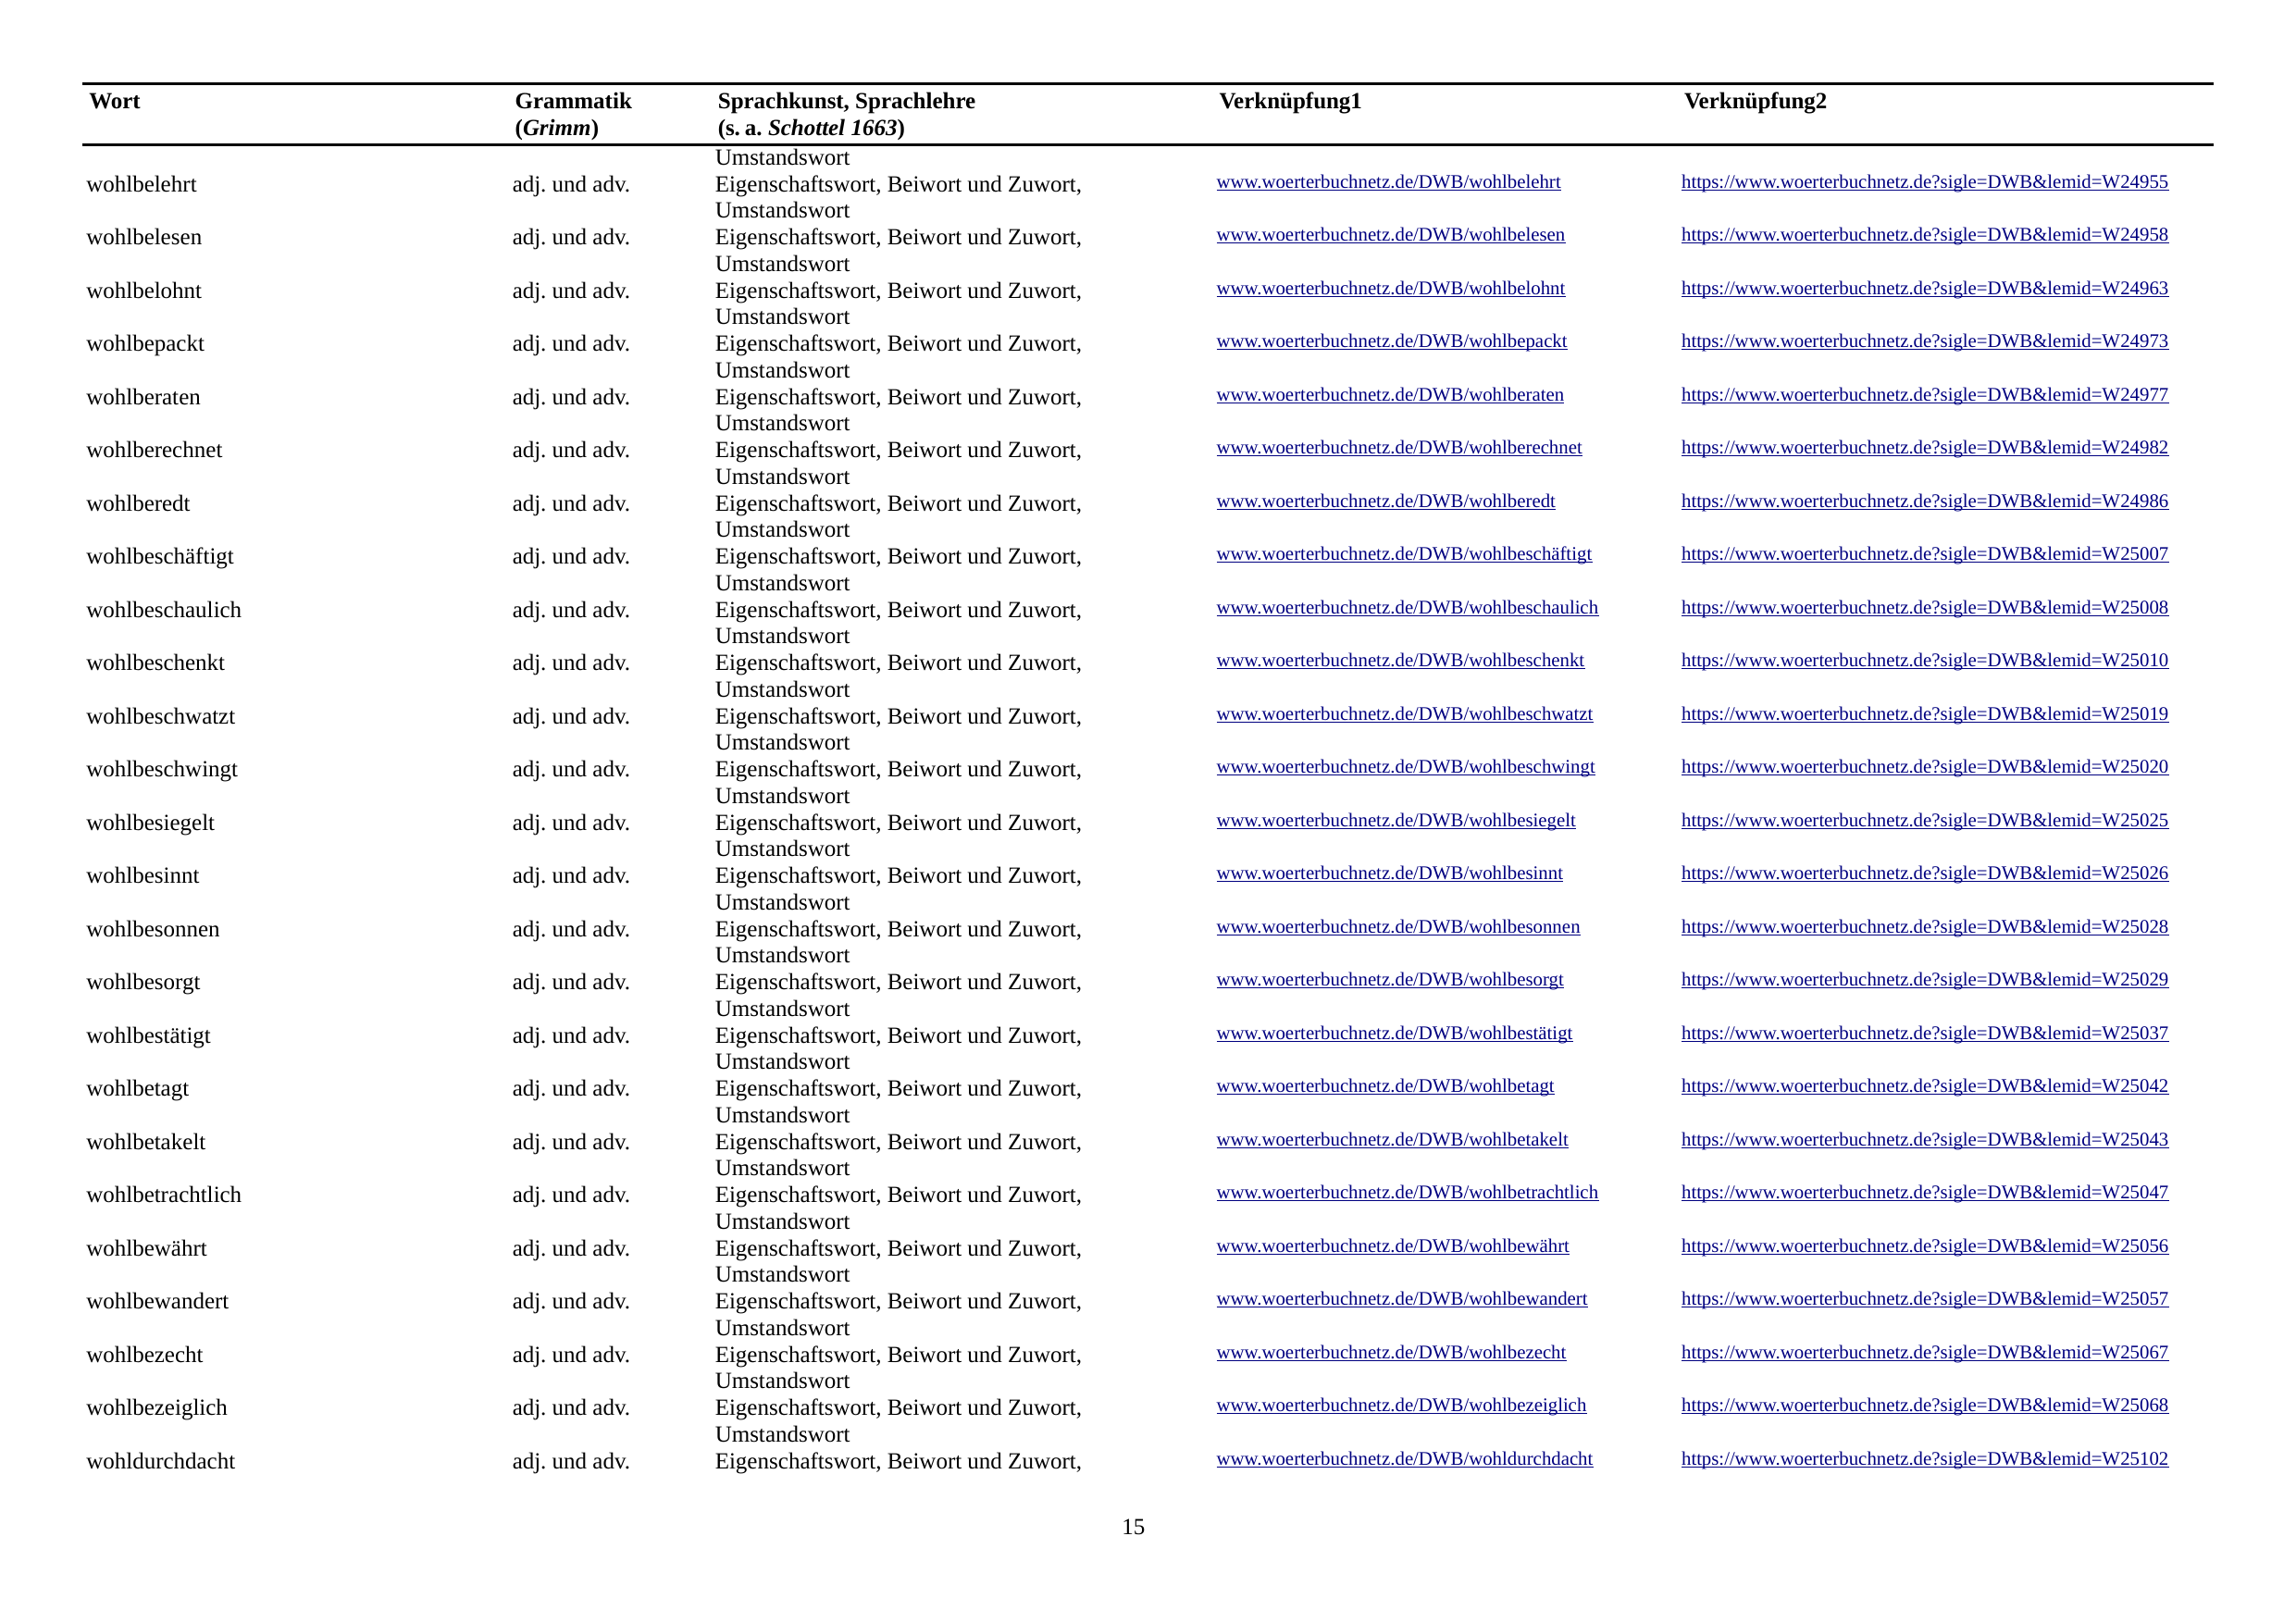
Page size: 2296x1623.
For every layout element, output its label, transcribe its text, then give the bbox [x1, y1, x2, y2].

table_cell https://www.woerterbuchnetz.de?sigle=DWB&lemid=W24958 [1678, 223, 2214, 277]
table_cell Eigenschaftswort, Beiwort und Zuwort, Umstandswort [711, 755, 1212, 809]
table_cell wohlbelehrt [82, 170, 508, 223]
table_header Wort [82, 85, 508, 143]
table_cell https://www.woerterbuchnetz.de?sigle=DWB&lemid=W25008 [1678, 596, 2214, 649]
table_cell https://www.woerterbuchnetz.de?sigle=DWB&lemid=W25020 [1678, 755, 2214, 809]
table_cell adj. und adv. [508, 489, 711, 542]
table_cell [1678, 146, 2214, 170]
table_cell www.woerterbuchnetz.de/DWB/wohlbesinnt [1212, 861, 1677, 915]
table_cell Eigenschaftswort, Beiwort und Zuwort, Umstandswort [711, 1128, 1212, 1181]
table_cell https://www.woerterbuchnetz.de?sigle=DWB&lemid=W24977 [1678, 383, 2214, 436]
table_cell www.woerterbuchnetz.de/DWB/wohlbestätigt [1212, 1022, 1677, 1074]
table_cell wohlberedt [82, 489, 508, 542]
table_cell www.woerterbuchnetz.de/DWB/wohlberechnet [1212, 436, 1677, 489]
table_cell [508, 146, 711, 170]
table_cell www.woerterbuchnetz.de/DWB/wohlbesorgt [1212, 968, 1677, 1022]
table_cell adj. und adv. [508, 1128, 711, 1181]
table_cell wohlbeschaulich [82, 596, 508, 649]
table_header Sprachkunst, Sprachlehre (s. a. Schottel 1663) [711, 85, 1212, 143]
table_cell https://www.woerterbuchnetz.de?sigle=DWB&lemid=W25057 [1678, 1287, 2214, 1341]
table_cell https://www.woerterbuchnetz.de?sigle=DWB&lemid=W25056 [1678, 1234, 2214, 1287]
table_cell adj. und adv. [508, 755, 711, 809]
table_cell wohlbesiegelt [82, 809, 508, 861]
table_cell www.woerterbuchnetz.de/DWB/wohlbepackt [1212, 329, 1677, 383]
table_cell adj. und adv. [508, 1074, 711, 1128]
table_cell wohlbewandert [82, 1287, 508, 1341]
table_cell Eigenschaftswort, Beiwort und Zuwort, Umstandswort [711, 649, 1212, 702]
table_cell https://www.woerterbuchnetz.de?sigle=DWB&lemid=W24963 [1678, 277, 2214, 329]
table_cell wohlbeschenkt [82, 649, 508, 702]
table_cell www.woerterbuchnetz.de/DWB/wohlbetagt [1212, 1074, 1677, 1128]
table_cell wohlbezecht [82, 1341, 508, 1394]
table_cell adj. und adv. [508, 383, 711, 436]
table_cell Eigenschaftswort, Beiwort und Zuwort, Umstandswort [711, 596, 1212, 649]
table_cell https://www.woerterbuchnetz.de?sigle=DWB&lemid=W25026 [1678, 861, 2214, 915]
table_cell wohlbetakelt [82, 1128, 508, 1181]
table_cell www.woerterbuchnetz.de/DWB/wohlbezeiglich [1212, 1394, 1677, 1447]
table_cell Eigenschaftswort, Beiwort und Zuwort, [711, 1447, 1212, 1473]
table_cell Eigenschaftswort, Beiwort und Zuwort, Umstandswort [711, 489, 1212, 542]
table_header Verknüpfung1 [1212, 85, 1677, 143]
table_cell Eigenschaftswort, Beiwort und Zuwort, Umstandswort [711, 1181, 1212, 1234]
table_cell Eigenschaftswort, Beiwort und Zuwort, Umstandswort [711, 1234, 1212, 1287]
table_cell Eigenschaftswort, Beiwort und Zuwort, Umstandswort [711, 968, 1212, 1022]
table_header Verknüpfung2 [1678, 85, 2214, 143]
table_cell Eigenschaftswort, Beiwort und Zuwort, Umstandswort [711, 223, 1212, 277]
table_cell Eigenschaftswort, Beiwort und Zuwort, Umstandswort [711, 436, 1212, 489]
table_cell www.woerterbuchnetz.de/DWB/wohlbelohnt [1212, 277, 1677, 329]
table_cell https://www.woerterbuchnetz.de?sigle=DWB&lemid=W25019 [1678, 702, 2214, 755]
table_cell https://www.woerterbuchnetz.de?sigle=DWB&lemid=W25043 [1678, 1128, 2214, 1181]
table_cell Eigenschaftswort, Beiwort und Zuwort, Umstandswort [711, 1394, 1212, 1447]
table_cell wohlberaten [82, 383, 508, 436]
table_cell adj. und adv. [508, 649, 711, 702]
table_cell wohlberechnet [82, 436, 508, 489]
table_cell wohlbesorgt [82, 968, 508, 1022]
table_cell www.woerterbuchnetz.de/DWB/wohlbezecht [1212, 1341, 1677, 1394]
table_cell https://www.woerterbuchnetz.de?sigle=DWB&lemid=W25047 [1678, 1181, 2214, 1234]
table_cell adj. und adv. [508, 542, 711, 596]
table_cell https://www.woerterbuchnetz.de?sigle=DWB&lemid=W25029 [1678, 968, 2214, 1022]
table_cell wohlbesinnt [82, 861, 508, 915]
table_cell https://www.woerterbuchnetz.de?sigle=DWB&lemid=W25102 [1678, 1447, 2214, 1473]
table_cell Eigenschaftswort, Beiwort und Zuwort, Umstandswort [711, 277, 1212, 329]
table_cell Eigenschaftswort, Beiwort und Zuwort, Umstandswort [711, 1022, 1212, 1074]
table_cell adj. und adv. [508, 1447, 711, 1473]
table_cell adj. und adv. [508, 1287, 711, 1341]
table_cell Eigenschaftswort, Beiwort und Zuwort, Umstandswort [711, 170, 1212, 223]
table_cell wohlbelohnt [82, 277, 508, 329]
table_cell [82, 146, 508, 170]
table_cell https://www.woerterbuchnetz.de?sigle=DWB&lemid=W25068 [1678, 1394, 2214, 1447]
table_cell adj. und adv. [508, 915, 711, 968]
table_cell https://www.woerterbuchnetz.de?sigle=DWB&lemid=W24982 [1678, 436, 2214, 489]
table_cell adj. und adv. [508, 170, 711, 223]
table_cell Eigenschaftswort, Beiwort und Zuwort, Umstandswort [711, 542, 1212, 596]
table_cell adj. und adv. [508, 1341, 711, 1394]
table_cell adj. und adv. [508, 596, 711, 649]
table_cell www.woerterbuchnetz.de/DWB/wohldurchdacht [1212, 1447, 1677, 1473]
table_cell wohlbetagt [82, 1074, 508, 1128]
table_cell adj. und adv. [508, 809, 711, 861]
table_cell https://www.woerterbuchnetz.de?sigle=DWB&lemid=W25010 [1678, 649, 2214, 702]
table_cell adj. und adv. [508, 861, 711, 915]
table_cell www.woerterbuchnetz.de/DWB/wohlbetakelt [1212, 1128, 1677, 1181]
table_cell wohlbeschäftigt [82, 542, 508, 596]
table_cell Eigenschaftswort, Beiwort und Zuwort, Umstandswort [711, 702, 1212, 755]
table_cell https://www.woerterbuchnetz.de?sigle=DWB&lemid=W24986 [1678, 489, 2214, 542]
table_cell https://www.woerterbuchnetz.de?sigle=DWB&lemid=W25042 [1678, 1074, 2214, 1128]
table_cell wohlbezeiglich [82, 1394, 508, 1447]
table_cell www.woerterbuchnetz.de/DWB/wohlberedt [1212, 489, 1677, 542]
table_cell adj. und adv. [508, 968, 711, 1022]
table_cell adj. und adv. [508, 436, 711, 489]
table_cell https://www.woerterbuchnetz.de?sigle=DWB&lemid=W25025 [1678, 809, 2214, 861]
table_cell adj. und adv. [508, 277, 711, 329]
table_cell https://www.woerterbuchnetz.de?sigle=DWB&lemid=W24973 [1678, 329, 2214, 383]
table_cell www.woerterbuchnetz.de/DWB/wohlbetrachtlich [1212, 1181, 1677, 1234]
table_cell [1212, 146, 1677, 170]
table_cell Eigenschaftswort, Beiwort und Zuwort, Umstandswort [711, 861, 1212, 915]
table_cell www.woerterbuchnetz.de/DWB/wohlbeschäftigt [1212, 542, 1677, 596]
table_cell Umstandswort [711, 146, 1212, 170]
table_cell Eigenschaftswort, Beiwort und Zuwort, Umstandswort [711, 383, 1212, 436]
table_cell Eigenschaftswort, Beiwort und Zuwort, Umstandswort [711, 1287, 1212, 1341]
table_cell https://www.woerterbuchnetz.de?sigle=DWB&lemid=W25037 [1678, 1022, 2214, 1074]
table_cell wohlbesonnen [82, 915, 508, 968]
table_cell wohlbeschwatzt [82, 702, 508, 755]
table_cell wohlbepackt [82, 329, 508, 383]
table_cell wohlbetrachtlich [82, 1181, 508, 1234]
table_cell wohlbewährt [82, 1234, 508, 1287]
table_cell Eigenschaftswort, Beiwort und Zuwort, Umstandswort [711, 809, 1212, 861]
table_cell www.woerterbuchnetz.de/DWB/wohlbeschenkt [1212, 649, 1677, 702]
table_cell www.woerterbuchnetz.de/DWB/wohlbelesen [1212, 223, 1677, 277]
table_cell Eigenschaftswort, Beiwort und Zuwort, Umstandswort [711, 1341, 1212, 1394]
table_cell adj. und adv. [508, 1394, 711, 1447]
table_cell adj. und adv. [508, 223, 711, 277]
table_cell adj. und adv. [508, 1022, 711, 1074]
table_cell adj. und adv. [508, 329, 711, 383]
table_cell adj. und adv. [508, 702, 711, 755]
table_cell adj. und adv. [508, 1181, 711, 1234]
table_cell www.woerterbuchnetz.de/DWB/wohlbesonnen [1212, 915, 1677, 968]
table_cell www.woerterbuchnetz.de/DWB/wohlbesiegelt [1212, 809, 1677, 861]
table_cell Eigenschaftswort, Beiwort und Zuwort, Umstandswort [711, 915, 1212, 968]
table_cell www.woerterbuchnetz.de/DWB/wohlbelehrt [1212, 170, 1677, 223]
table_cell https://www.woerterbuchnetz.de?sigle=DWB&lemid=W25067 [1678, 1341, 2214, 1394]
table_cell Eigenschaftswort, Beiwort und Zuwort, Umstandswort [711, 329, 1212, 383]
table_cell https://www.woerterbuchnetz.de?sigle=DWB&lemid=W25007 [1678, 542, 2214, 596]
table_cell wohlbestätigt [82, 1022, 508, 1074]
table_cell wohldurchdacht [82, 1447, 508, 1473]
table_cell www.woerterbuchnetz.de/DWB/wohlbeschwingt [1212, 755, 1677, 809]
table_cell wohlbeschwingt [82, 755, 508, 809]
table_cell Eigenschaftswort, Beiwort und Zuwort, Umstandswort [711, 1074, 1212, 1128]
table_cell https://www.woerterbuchnetz.de?sigle=DWB&lemid=W25028 [1678, 915, 2214, 968]
table_cell www.woerterbuchnetz.de/DWB/wohlbeschwatzt [1212, 702, 1677, 755]
table_cell www.woerterbuchnetz.de/DWB/wohlbeschaulich [1212, 596, 1677, 649]
table_header Grammatik (Grimm) [508, 85, 711, 143]
table_cell wohlbelesen [82, 223, 508, 277]
table_cell https://www.woerterbuchnetz.de?sigle=DWB&lemid=W24955 [1678, 170, 2214, 223]
table_cell www.woerterbuchnetz.de/DWB/wohlbewandert [1212, 1287, 1677, 1341]
table_cell www.woerterbuchnetz.de/DWB/wohlberaten [1212, 383, 1677, 436]
table_cell www.woerterbuchnetz.de/DWB/wohlbewährt [1212, 1234, 1677, 1287]
table_cell adj. und adv. [508, 1234, 711, 1287]
